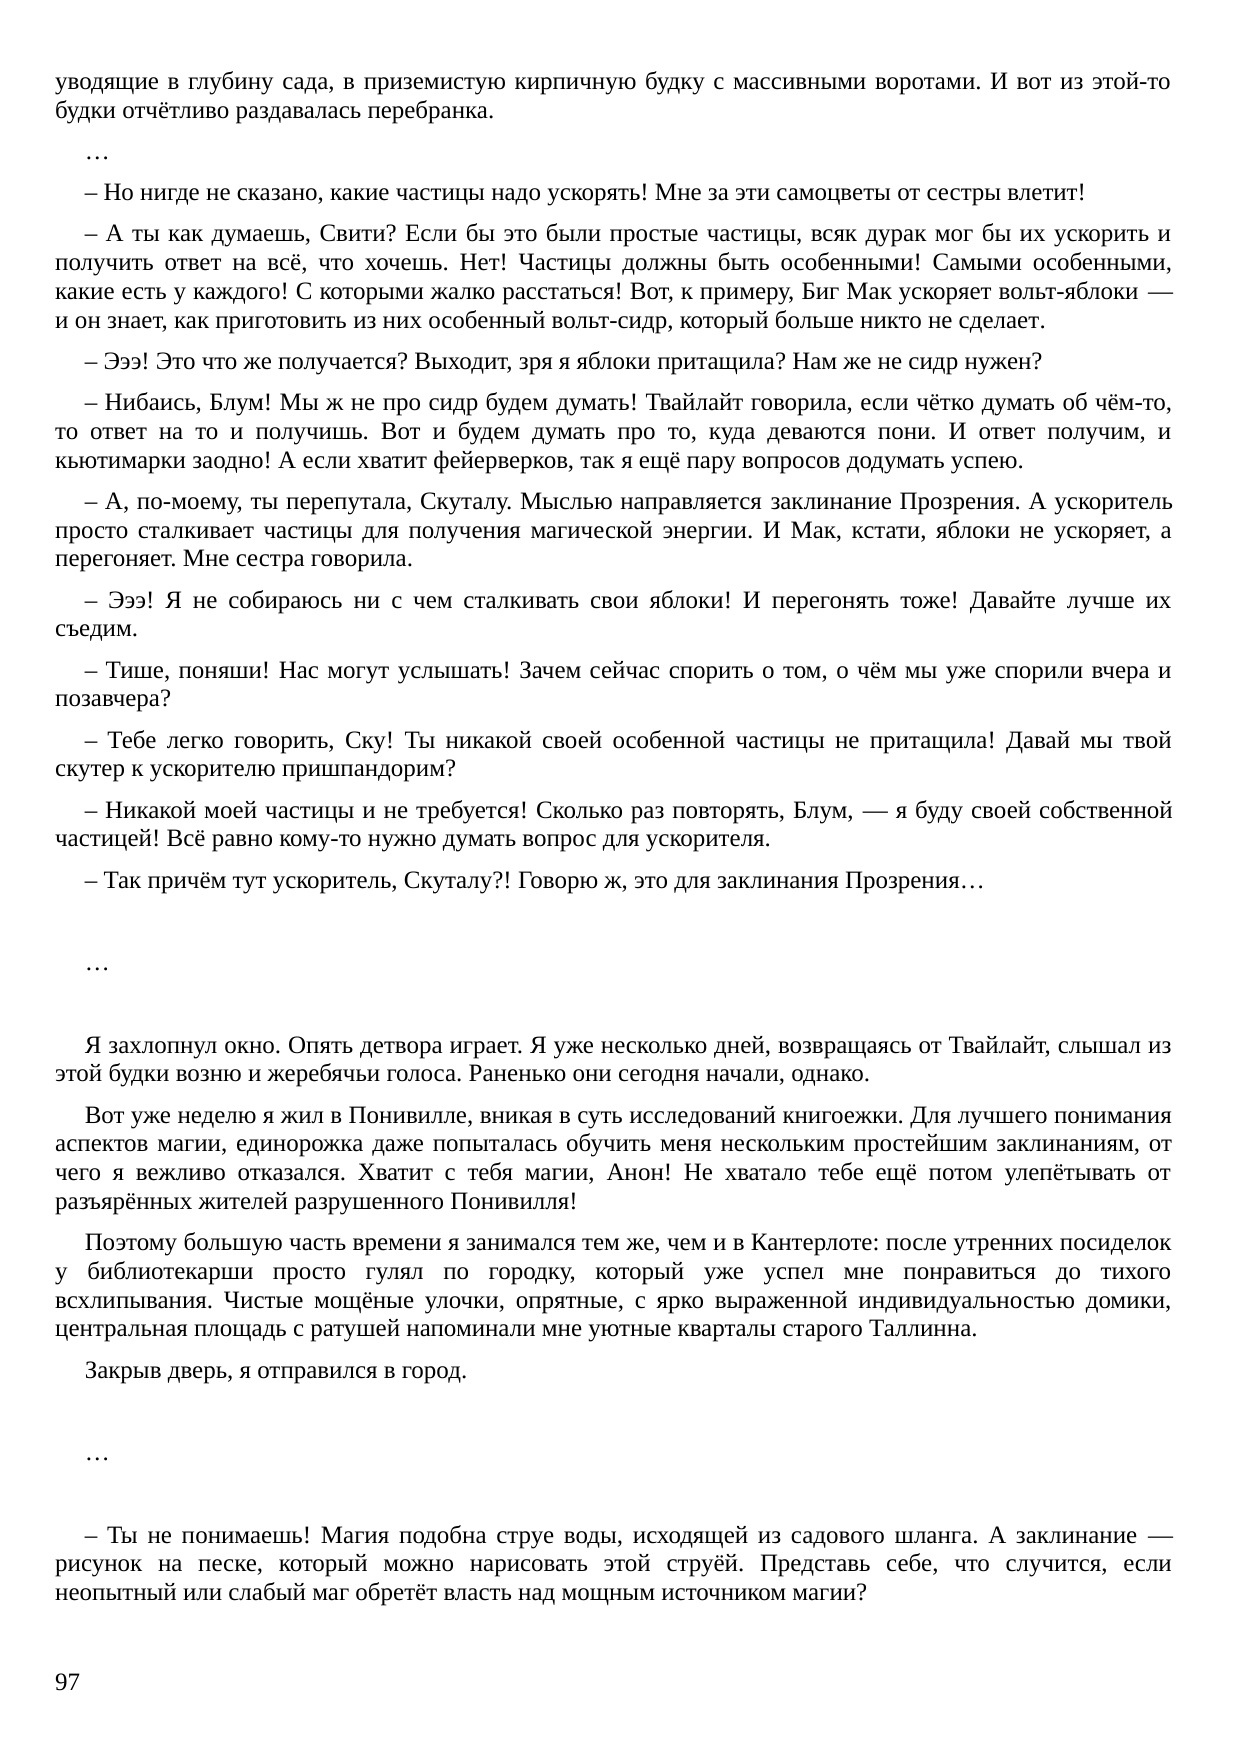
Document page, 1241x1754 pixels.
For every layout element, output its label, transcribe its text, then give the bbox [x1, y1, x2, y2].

text – Никакой моей частицы и не требуется! Сколько раз повторять, Блум, — я буду своей собственной частицей! Всё равно кому-то нужно думать вопрос для ускорителя. [55, 795, 1173, 852]
text – А ты как думаешь, Свити? Если бы это были простые частицы, всяк дурак мог бы их ускорить и получить ответ на всё, что хочешь. Нет! Частицы должны быть особенными! Самыми особенными, какие есть у каждого! С которыми жалко расстаться! Вот, к примеру, Биг Мак ускоряет вольт-яблоки — и он знает, как приготовить из них особенный вольт-сидр, который больше никто не сделает. [55, 218, 1173, 333]
text – Так причём тут ускоритель, Скуталу?! Говорю ж, это для заклинания Прозрения… [55, 865, 1173, 893]
text – Нибаись, Блум! Мы ж не про сидр будем думать! Твайлайт говорила, если чётко думать об чём-то, то ответ на то и получишь. Вот и будем думать про то, куда деваются пони. И ответ получим, и кьютимарки заодно! А если хватит фейерверков, так я ещё пару вопросов додумать успею. [55, 387, 1173, 473]
text уводящие в глубину сада, в приземистую кирпичную будку с массивными воротами. И вот из этой-то будки отчётливо раздавалась перебранка. [55, 66, 1173, 123]
text Поэтому большую часть времени я занимался тем же, чем и в Кантерлоте: после утренних посиделок у библиотекарши просто гулял по городку, который уже успел мне понравиться до тихого всхлипывания. Чистые мощёные улочки, опрятные, с ярко выраженной индивидуальностью домики, центральная площадь с ратушей напоминали мне уютные кварталы старого Таллинна. [55, 1227, 1173, 1342]
text – Но нигде не сказано, какие частицы надо ускорять! Мне за эти самоцветы от сестры влетит! [55, 177, 1173, 206]
text … [55, 947, 1173, 976]
text Я захлопнул окно. Опять детвора играет. Я уже несколько дней, возвращаясь от Твайлайт, слышал из этой будки возню и жеребячьи голоса. Раненько они сегодня начали, однако. [55, 1030, 1173, 1087]
text … [55, 136, 1173, 165]
text – Тише, поняши! Нас могут услышать! Зачем сейчас спорить о том, о чём мы уже спорили вчера и позавчера? [55, 655, 1173, 712]
text – А, по-моему, ты перепутала, Скуталу. Мыслью направляется заклинание Прозрения. А ускоритель просто сталкивает частицы для получения магической энергии. И Мак, кстати, яблоки не ускоряет, а перегоняет. Мне сестра говорила. [55, 486, 1173, 572]
text – Эээ! Я не собираюсь ни с чем сталкивать свои яблоки! И перегонять тоже! Давайте лучше их съедим. [55, 585, 1173, 642]
text … [55, 1437, 1173, 1466]
text – Тебе легко говорить, Ску! Ты никакой своей особенной частицы не притащила! Давай мы твой скутер к ускорителю пришпандорим? [55, 725, 1173, 782]
text Закрыв дверь, я отправился в город. [55, 1355, 1173, 1383]
text – Ты не понимаешь! Магия подобна струе воды, исходящей из садового шланга. А заклинание — рисунок на песке, который можно нарисовать этой струёй. Представь себе, что случится, если неопытный или слабый маг обретёт власть над мощным источником магии? [55, 1520, 1173, 1606]
text Вот уже неделю я жил в Понивилле, вникая в суть исследований книгоежки. Для лучшего понимания аспектов магии, единорожка даже попыталась обучить меня нескольким простейшим заклинаниям, от чего я вежливо отказался. Хватит с тебя магии, Анон! Не хватало тебе ещё потом улепётывать от разъярённых жителей разрушенного Понивилля! [55, 1100, 1173, 1215]
text – Эээ! Это что же получается? Выходит, зря я яблоки притащила? Нам же не сидр нужен? [55, 346, 1173, 375]
